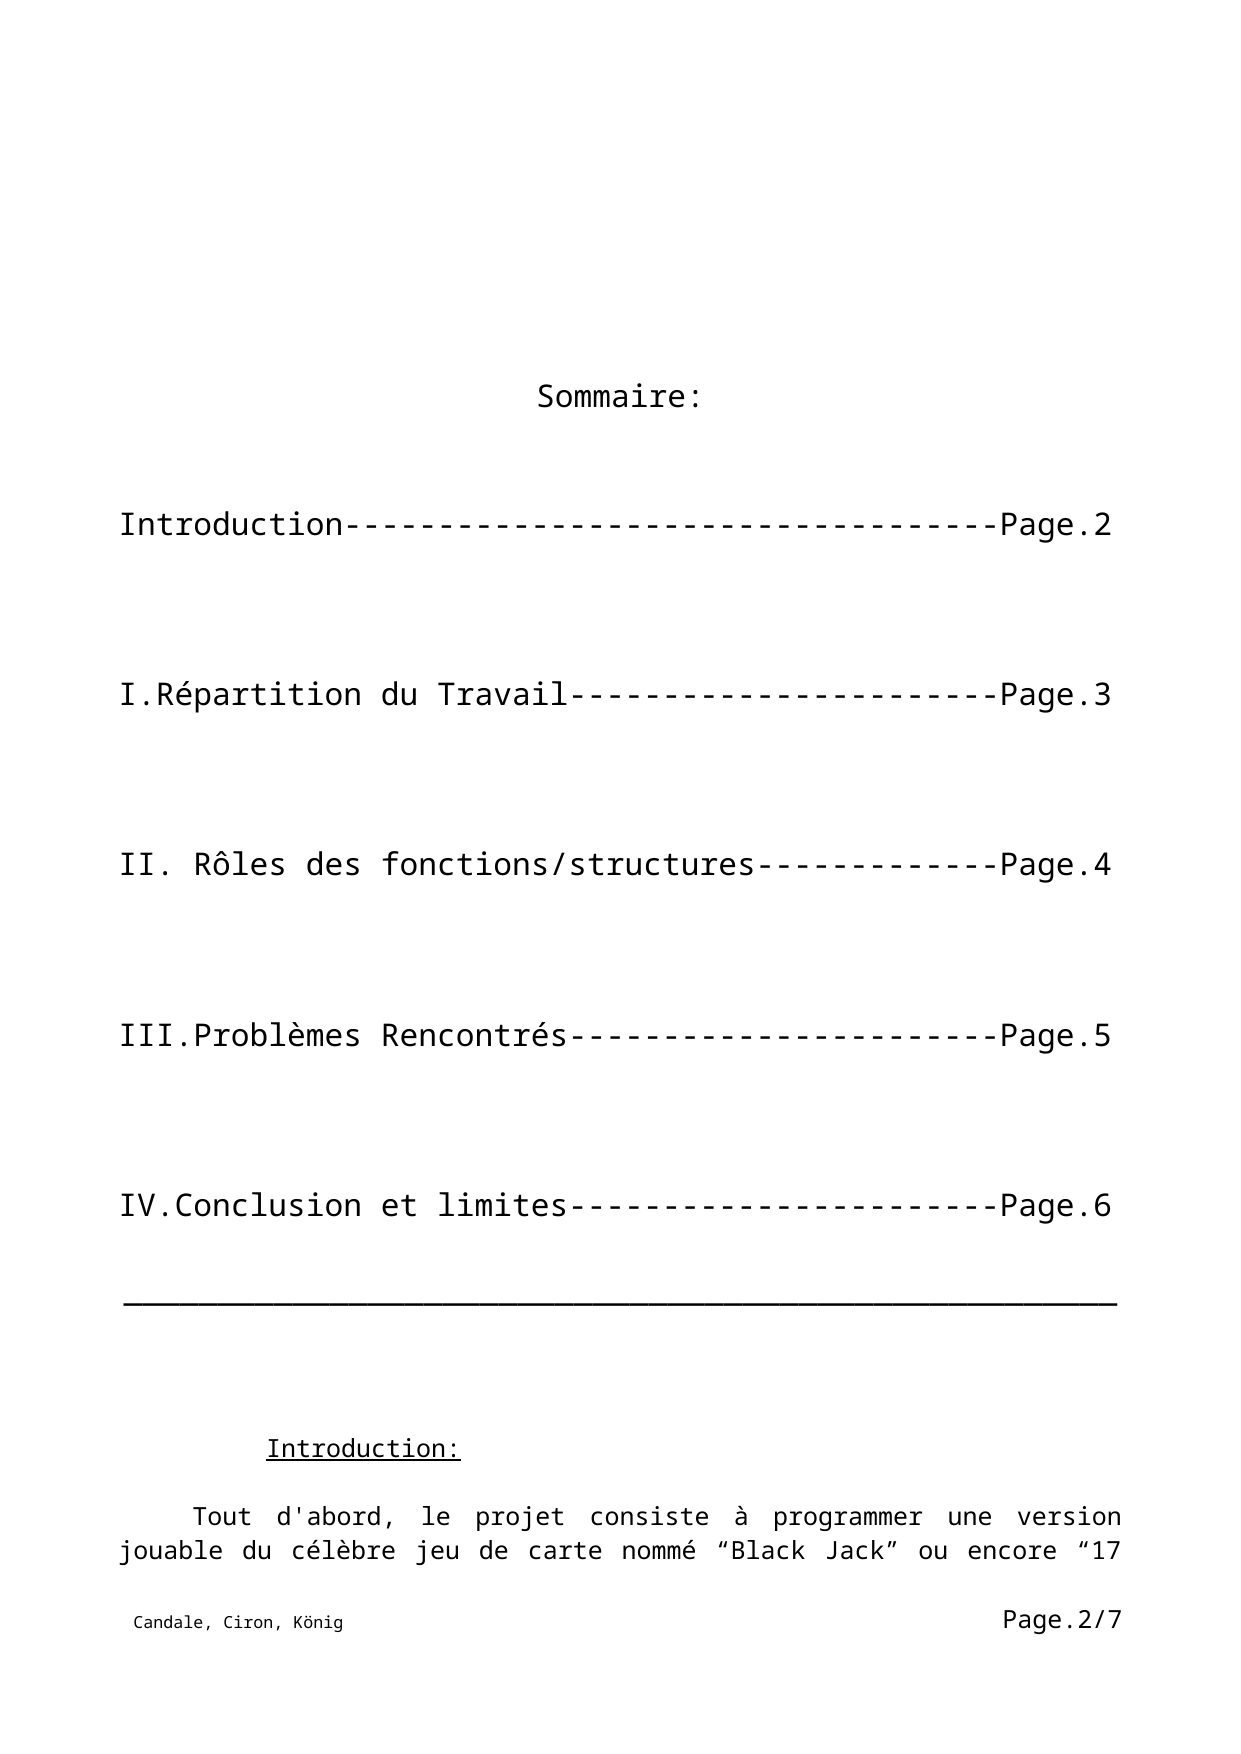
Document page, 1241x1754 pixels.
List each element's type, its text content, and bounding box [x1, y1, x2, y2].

text Introduction: [118, 1430, 1122, 1464]
text Introduction-----------------------------------Page.2 [118, 502, 1122, 544]
text II. Rôles des fonctions/structures-------------Page.4 [118, 842, 1122, 885]
text Tout d'abord, le projet consiste à programmer une version jouable du célèbre jeu de carte nommé “Black Jack” ou encore “17 [118, 1498, 1122, 1567]
text I.Répartition du Travail-----------------------Page.3 [118, 672, 1122, 714]
text Sommaire: [118, 374, 1122, 416]
text IV.Conclusion et limites-----------------------Page.6 [118, 1183, 1122, 1226]
text III.Problèmes Rencontrés-----------------------Page.5 [118, 1013, 1122, 1055]
text _____________________________________________________ [118, 1268, 1122, 1311]
